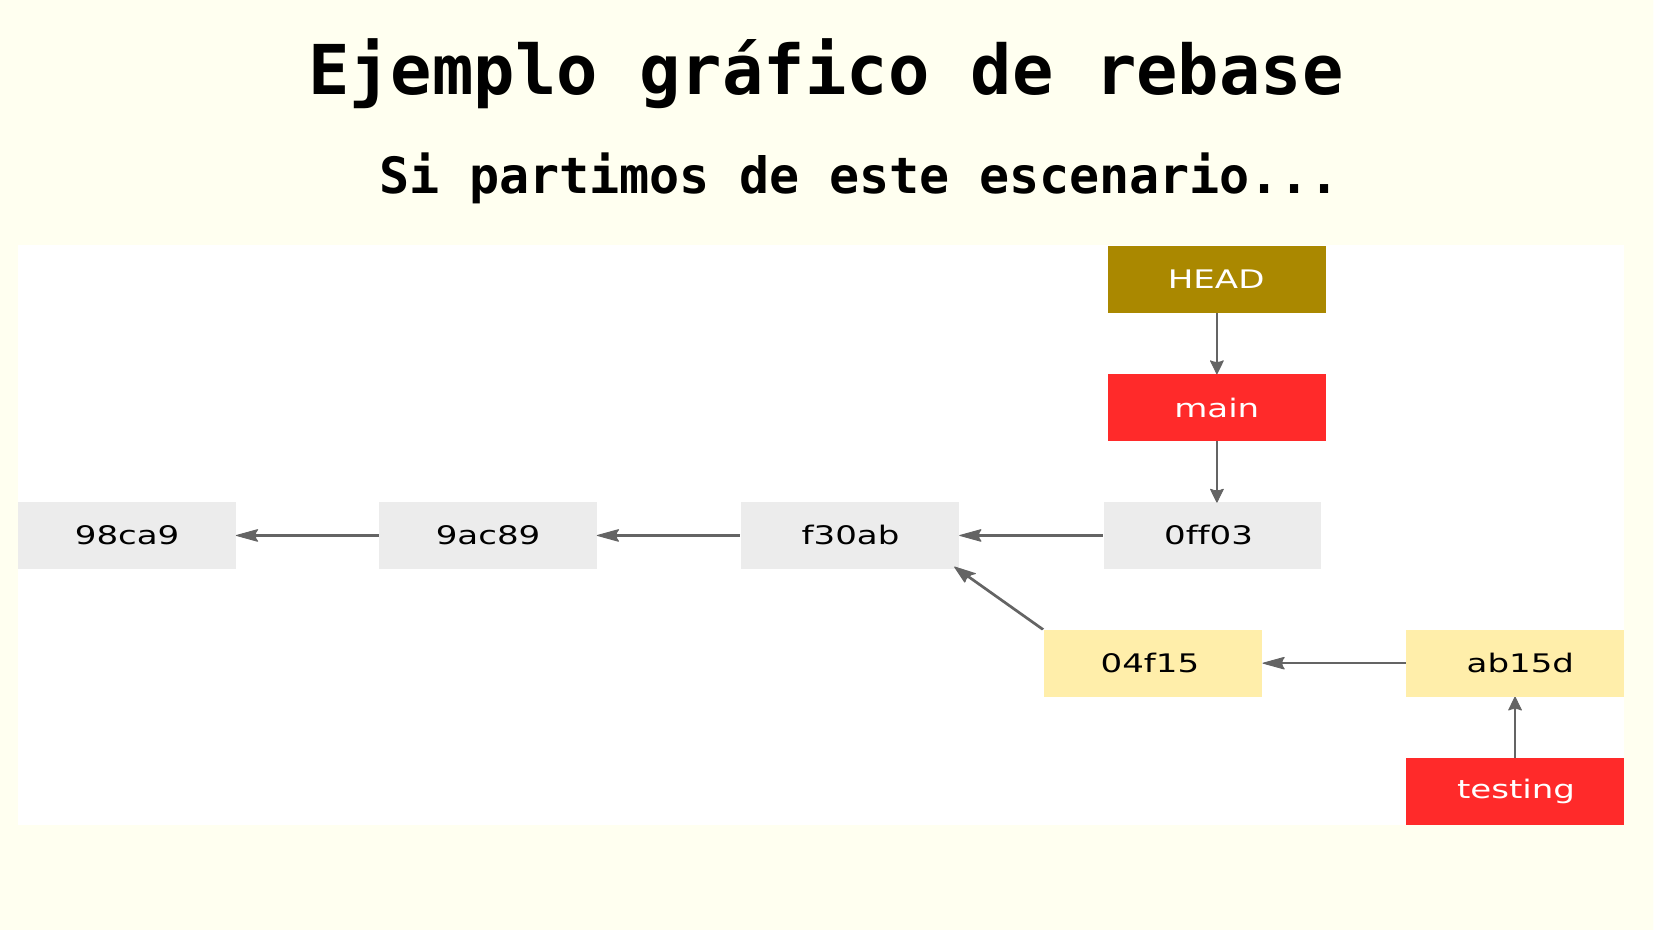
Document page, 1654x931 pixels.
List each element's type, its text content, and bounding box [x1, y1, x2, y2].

picture [18, 245, 1625, 826]
title Ejemplo gráfico de rebase [82, 0, 1571, 149]
text_box Si partimos de este escenario... [364, 139, 1358, 213]
